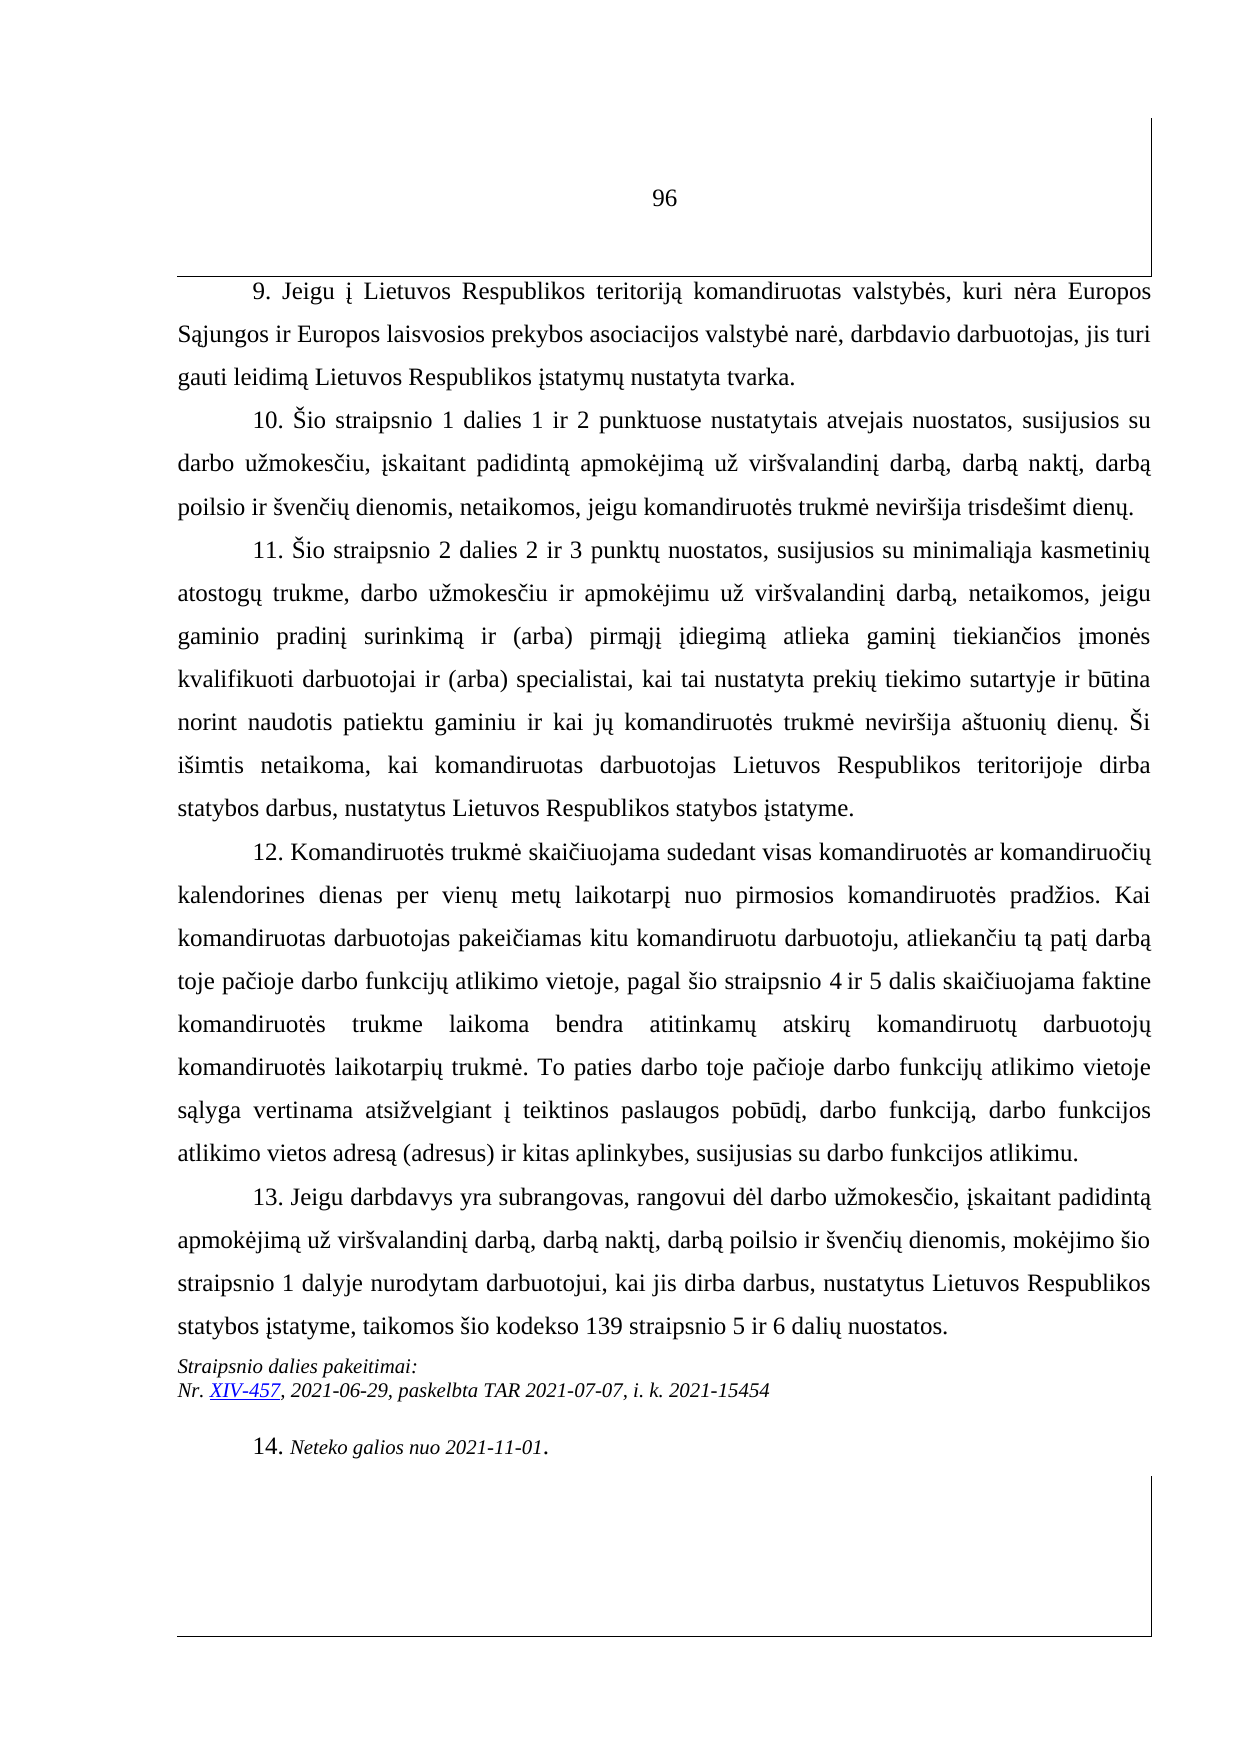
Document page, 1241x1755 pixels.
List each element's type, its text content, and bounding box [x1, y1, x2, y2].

text 9. Jeigu į Lietuvos Respublikos teritoriją komandiruotas valstybės, kuri nėra Europos Sąjungos ir Europos laisvosios prekybos asociacijos valstybė narė, darbdavio darbuotojas, jis turi gauti leidimą Lietuvos Respublikos įstatymų nustatyta tvarka. [177, 276, 1152, 391]
text Nr. XIV-457, 2021-06-29, paskelbta TAR 2021-07-07, i. k. 2021-15454 [177, 1378, 1152, 1402]
text 13. Jeigu darbdavys yra subrangovas, rangovui dėl darbo užmokesčio, įskaitant padidintą apmokėjimą už viršvalandinį darbą, darbą naktį, darbą poilsio ir švenčių dienomis, mokėjimo šio straipsnio 1 dalyje nurodytam darbuotojui, kai jis dirba darbus, nustatytus Lietuvos Respublikos statybos įstatyme, taikomos šio kodekso 139 straipsnio 5 ir 6 dalių nuostatos. [177, 1182, 1152, 1340]
text 11. Šio straipsnio 2 dalies 2 ir 3 punktų nuostatos, susijusios su minimaliąja kasmetinių atostogų trukme, darbo užmokesčiu ir apmokėjimu už viršvalandinį darbą, netaikomos, jeigu gaminio pradinį surinkimą ir (arba) pirmąjį įdiegimą atlieka gaminį tiekiančios įmonės kvalifikuoti darbuotojai ir (arba) specialistai, kai tai nustatyta prekių tiekimo sutartyje ir būtina norint naudotis patiektu gaminiu ir kai jų komandiruotės trukmė neviršija aštuonių dienų. Ši išimtis netaikoma, kai komandiruotas darbuotojas Lietuvos Respublikos teritorijoje dirba statybos darbus, nustatytus Lietuvos Respublikos statybos įstatyme. [177, 535, 1152, 822]
text 10. Šio straipsnio 1 dalies 1 ir 2 punktuose nustatytais atvejais nuostatos, susijusios su darbo užmokesčiu, įskaitant padidintą apmokėjimą už viršvalandinį darbą, darbą naktį, darbą poilsio ir švenčių dienomis, netaikomos, jeigu komandiruotės trukmė neviršija trisdešimt dienų. [177, 405, 1152, 520]
text 14. Neteko galios nuo 2021-11-01. [177, 1431, 1152, 1460]
text 12. Komandiruotės trukmė skaičiuojama sudedant visas komandiruotės ar komandiruočių kalendorines dienas per vienų metų laikotarpį nuo pirmosios komandiruotės pradžios. Kai komandiruotas darbuotojas pakeičiamas kitu komandiruotu darbuotoju, atliekančiu tą patį darbą toje pačioje darbo funkcijų atlikimo vietoje, pagal šio straipsnio 4 ir 5 dalis skaičiuojama faktine komandiruotės trukme laikoma bendra atitinkamų atskirų komandiruotų darbuotojų komandiruotės laikotarpių trukmė. To paties darbo toje pačioje darbo funkcijų atlikimo vietoje sąlyga vertinama atsižvelgiant į teiktinos paslaugos pobūdį, darbo funkciją, darbo funkcijos atlikimo vietos adresą (adresus) ir kitas aplinkybes, susijusias su darbo funkcijos atlikimu. [177, 837, 1152, 1167]
text Straipsnio dalies pakeitimai: [177, 1354, 1152, 1378]
